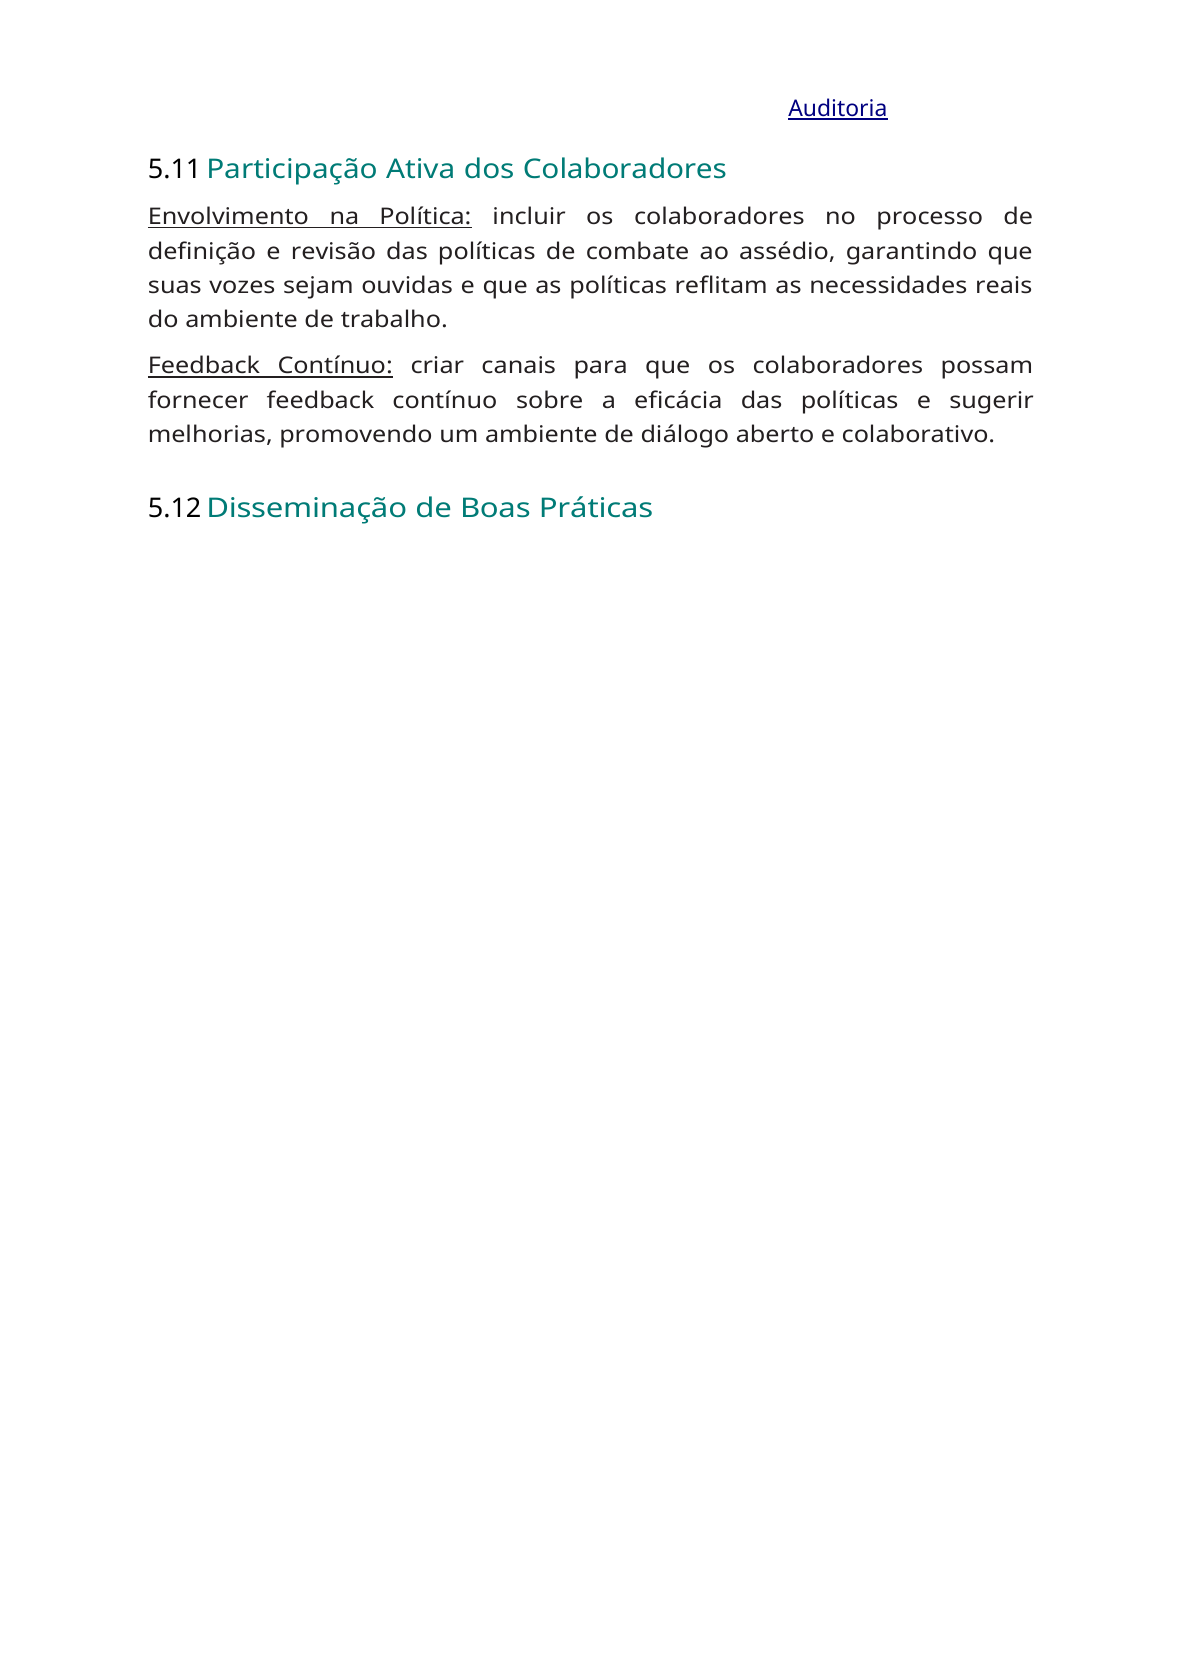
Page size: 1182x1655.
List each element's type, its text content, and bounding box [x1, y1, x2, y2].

text Envolvimento na Política: incluir os colaboradores no processo de definição e revisão das políticas de combate ao assédio, garantindo que suas vozes sejam ouvidas e que as políticas reflitam as necessidades reais do ambiente de trabalho. [148, 200, 1034, 335]
text Feedback Contínuo: criar canais para que os colaboradores possam fornecer feedback contínuo sobre a eficácia das políticas e sugerir melhorias, promovendo um ambiente de diálogo aberto e colaborativo. [148, 349, 1034, 449]
list Disseminação de Boas Práticas [148, 489, 1181, 526]
list Participação Ativa dos Colaboradores [148, 150, 1181, 187]
